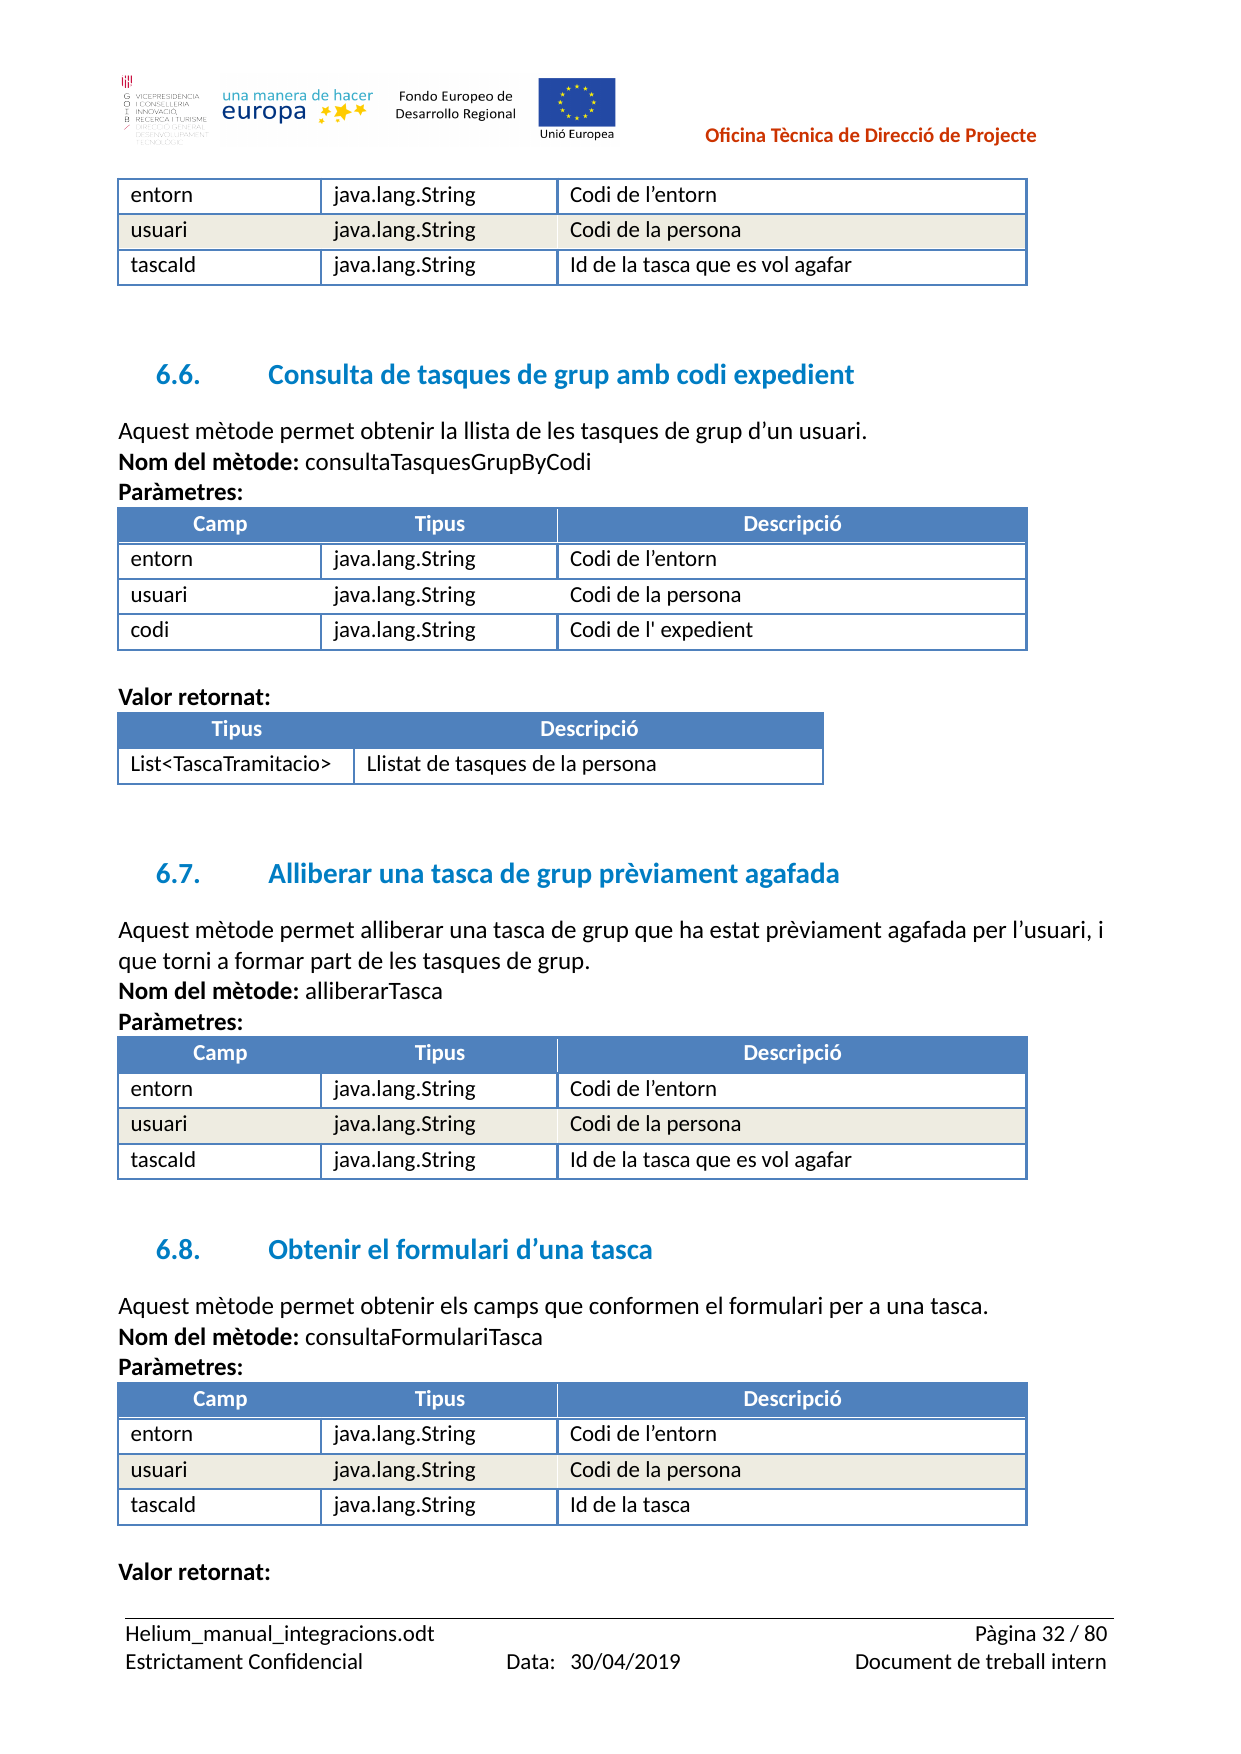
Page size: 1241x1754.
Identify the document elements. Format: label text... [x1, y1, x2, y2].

table_cell Codi de la persona [558, 580, 1025, 613]
subtitle Alliberar una tasca de grup prèviament agafada [156, 855, 1122, 891]
text Aquest mètode permet alliberar una tasca de grup que ha estat prèviament agafada per l’usuari, i que torni a formar part de les tasques de grup. [118, 914, 1122, 975]
table_cell List<TascaTramitacio> [119, 749, 353, 783]
text Nom del mètode: alliberarTasca Paràmetres: [118, 975, 1122, 1036]
table_cell usuari [119, 215, 321, 248]
table_cell java.lang.String [322, 1420, 556, 1453]
table_cell Codi de la persona [558, 215, 1025, 248]
table_cell tascaId [119, 1145, 320, 1178]
table_cell entorn [119, 545, 320, 578]
text Paràmetres: [118, 477, 1122, 507]
table_header Tipus [321, 509, 557, 542]
picture [118, 73, 213, 147]
table_header Tipus [321, 1039, 557, 1072]
table_cell Codi de l’entorn [559, 180, 1025, 213]
table_cell Codi de la persona [558, 1455, 1025, 1488]
picture [219, 73, 621, 147]
table_cell java.lang.String [321, 1455, 557, 1488]
text Nom del mètode: consultaFormulariTasca Paràmetres: [118, 1321, 1122, 1382]
table_header Camp [119, 509, 321, 542]
table_cell java.lang.String [322, 1490, 556, 1524]
table_cell java.lang.String [321, 215, 557, 248]
table_cell java.lang.String [322, 251, 556, 284]
table_cell java.lang.String [322, 1074, 556, 1107]
table_cell Llistat de tasques de la persona [355, 749, 822, 783]
table_header Tipus [119, 714, 354, 747]
table_cell Codi de la persona [558, 1109, 1025, 1143]
table_cell Codi de l’entorn [559, 1420, 1025, 1453]
table_cell Codi de l’entorn [559, 1074, 1025, 1107]
subtitle Consulta de tasques de grup amb codi expedient [156, 356, 1122, 392]
table_header Descripció [558, 1384, 1025, 1417]
table_cell entorn [119, 1420, 320, 1453]
table_cell java.lang.String [322, 545, 556, 578]
table_header Descripció [354, 714, 822, 747]
table_cell Id de la tasca que es vol agafar [559, 251, 1025, 284]
table_cell tascaId [119, 1490, 320, 1524]
table_cell usuari [119, 580, 321, 613]
text Nom del mètode: consultaTasquesGrupByCodi [118, 446, 1122, 477]
table_cell java.lang.String [321, 580, 557, 613]
subtitle Obtenir el formulari d’una tasca [156, 1231, 1122, 1267]
text Valor retornat: [118, 681, 1122, 712]
text Aquest mètode permet obtenir la llista de les tasques de grup d’un usuari. [118, 416, 1122, 446]
table_cell entorn [119, 180, 320, 213]
text Valor retornat: [118, 1556, 1122, 1587]
table_cell Codi de l' expedient [559, 615, 1025, 649]
table_header Descripció [558, 1039, 1025, 1072]
table_cell entorn [119, 1074, 320, 1107]
table_cell java.lang.String [321, 1109, 557, 1143]
table_cell Id de la tasca [559, 1490, 1025, 1524]
table_cell usuari [119, 1455, 321, 1488]
table_header Tipus [321, 1384, 557, 1417]
table_cell codi [119, 615, 320, 649]
table_cell Id de la tasca que es vol agafar [559, 1145, 1025, 1178]
table_cell tascaId [119, 251, 320, 284]
table_header Descripció [558, 509, 1025, 542]
table_header Camp [119, 1384, 321, 1417]
table_cell java.lang.String [322, 1145, 556, 1178]
text Aquest mètode permet obtenir els camps que conformen el formulari per a una tasca. [118, 1291, 1122, 1321]
table_cell usuari [119, 1109, 321, 1143]
table_header Camp [119, 1039, 321, 1072]
table_cell java.lang.String [322, 615, 556, 649]
table_cell Codi de l’entorn [559, 545, 1025, 578]
table_cell java.lang.String [322, 180, 556, 213]
